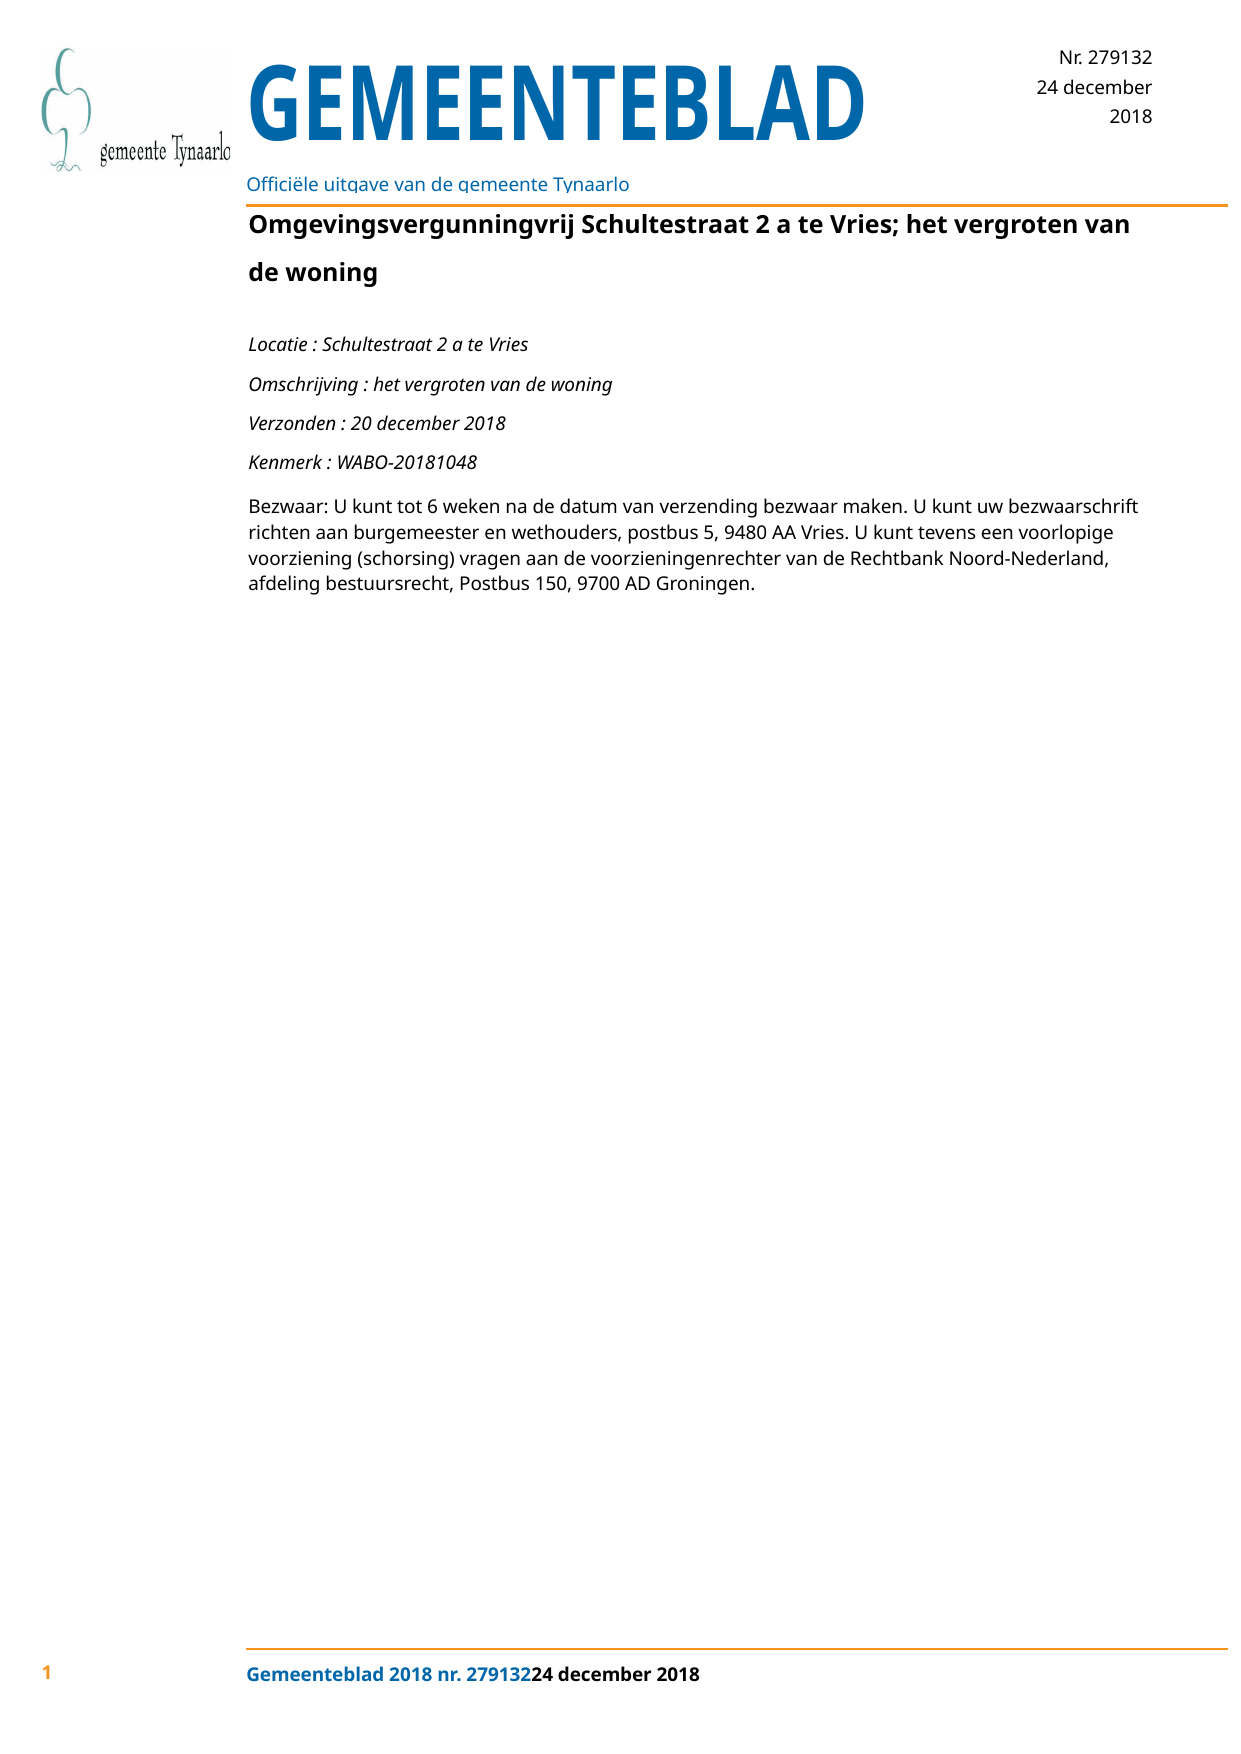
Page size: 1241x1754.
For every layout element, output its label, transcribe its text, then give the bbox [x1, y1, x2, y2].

text Locatie : Schultestraat 2 a te Vries [248, 331, 1152, 357]
picture [41, 47, 231, 172]
text Verzonden : 20 december 2018 [248, 410, 1152, 436]
text Omgevingsvergunningvrij Schultestraat 2 a te Vries; het vergroten van de woning [248, 207, 1152, 288]
text Kenmerk : WABO-20181048 [248, 449, 1152, 475]
text Omschrijving : het vergroten van de woning [248, 371, 1152, 396]
text Bezwaar: U kunt tot 6 weken na de datum van verzending bezwaar maken. U kunt uw bezwaarschrift richten aan burgemeester en wethouders, postbus 5, 9480 AA Vries. U kunt tevens een voorlopige voorziening (schorsing) vragen aan de voorzieningenrechter van de Rechtbank Noord-Nederland, afdeling bestuursrecht, Postbus 150, 9700 AD Groningen. [248, 493, 1152, 596]
